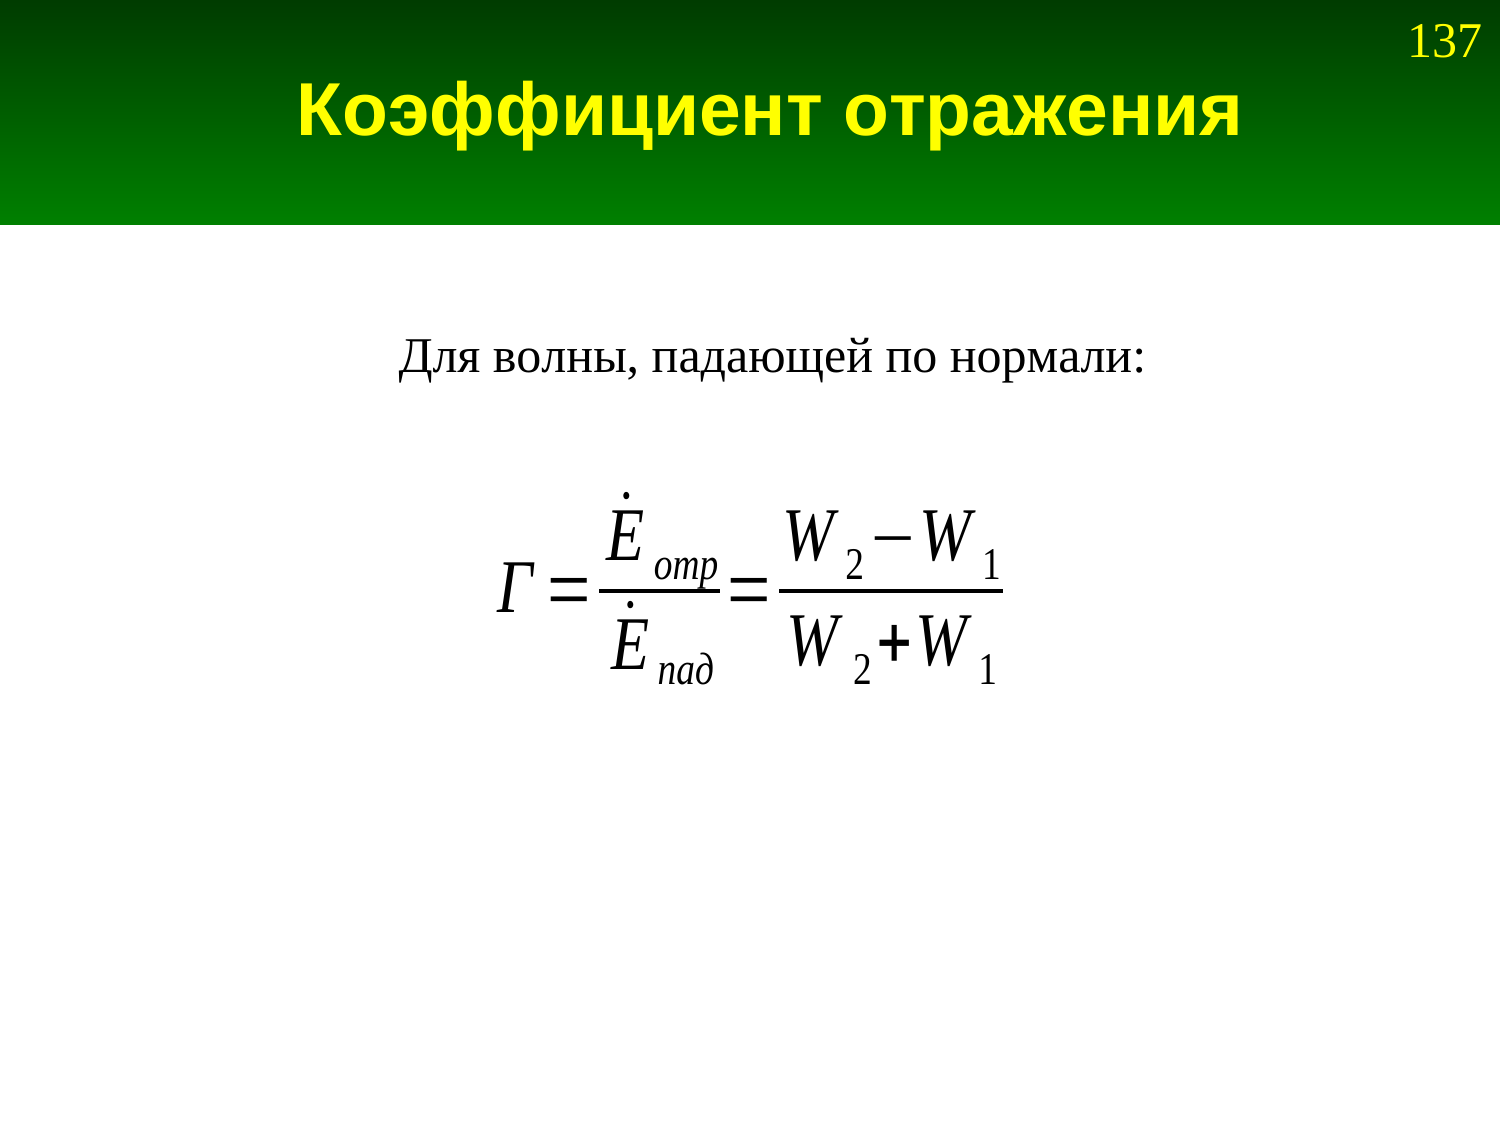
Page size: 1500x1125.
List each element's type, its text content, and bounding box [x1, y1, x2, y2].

text_box Для волны, падающей по нормали: [383, 314, 1162, 390]
title Коэффициент отражения [100, 7, 1441, 204]
chart [478, 489, 1022, 696]
